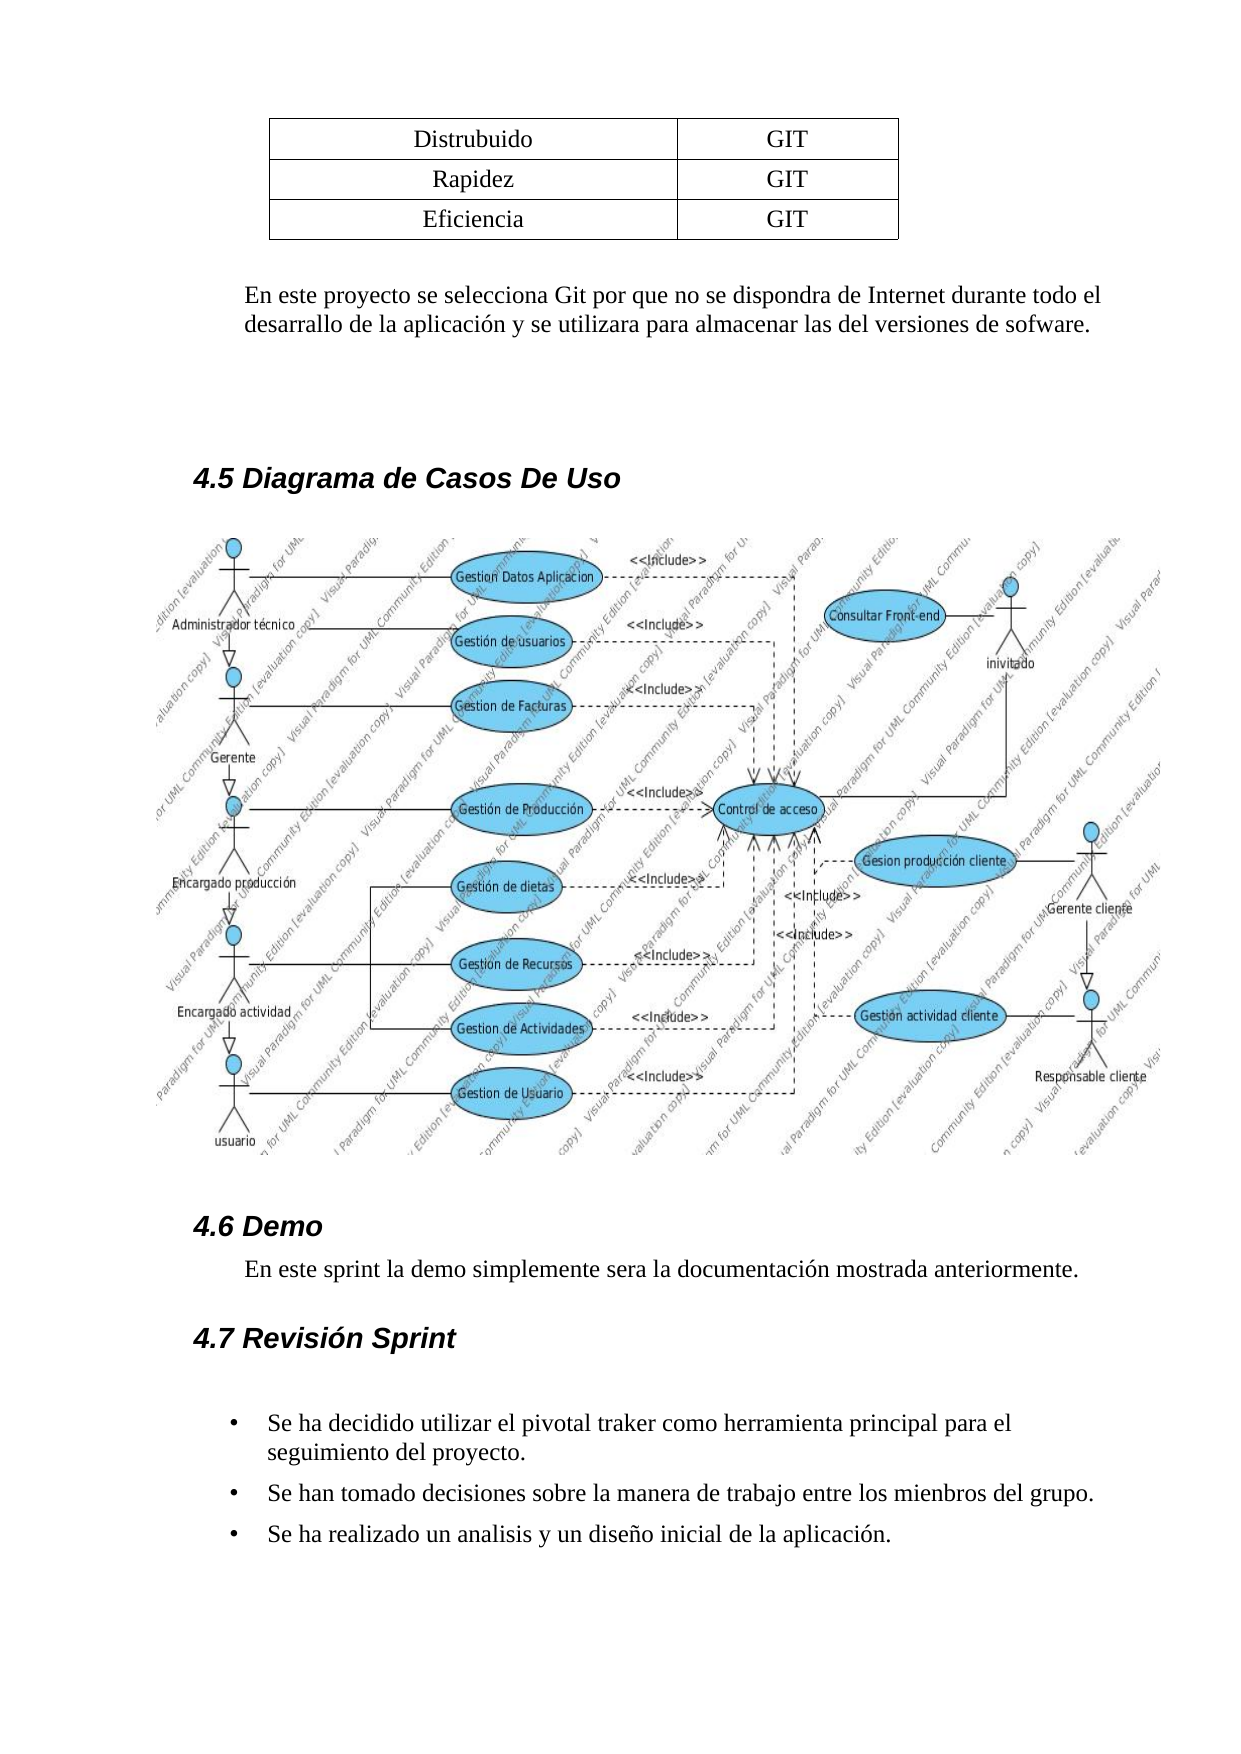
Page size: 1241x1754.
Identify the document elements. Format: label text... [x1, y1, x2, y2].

table_cell GIT [678, 160, 898, 199]
list En este proyecto se selecciona Git por que no se dispondra de Internet durante todo el desarrallo de la aplicación y se utilizara para almacenar las del versiones de sofware. [215, 280, 1122, 338]
table_cell Distrubuido [270, 119, 677, 158]
list En este sprint la demo simplemente sera la documentación mostrada anteriormente. [215, 1254, 1122, 1283]
table_cell GIT [678, 200, 898, 239]
subtitle Demo [185, 1208, 1122, 1242]
list Se han tomado decisiones sobre la manera de trabajo entre los mienbros del grupo. [229, 1478, 1122, 1507]
subtitle Revisión Sprint [185, 1321, 1122, 1354]
table_cell GIT [678, 119, 898, 158]
list Se ha realizado un analisis y un diseño inicial de la aplicación. [229, 1519, 1122, 1548]
table_cell Rapidez [270, 160, 677, 199]
subtitle Diagrama de Casos De Uso [185, 461, 1122, 495]
list Se ha decidido utilizar el pivotal traker como herramienta principal para el seguimiento del proyecto. [229, 1408, 1122, 1466]
picture [156, 538, 1161, 1155]
table_cell Eficiencia [270, 200, 677, 239]
